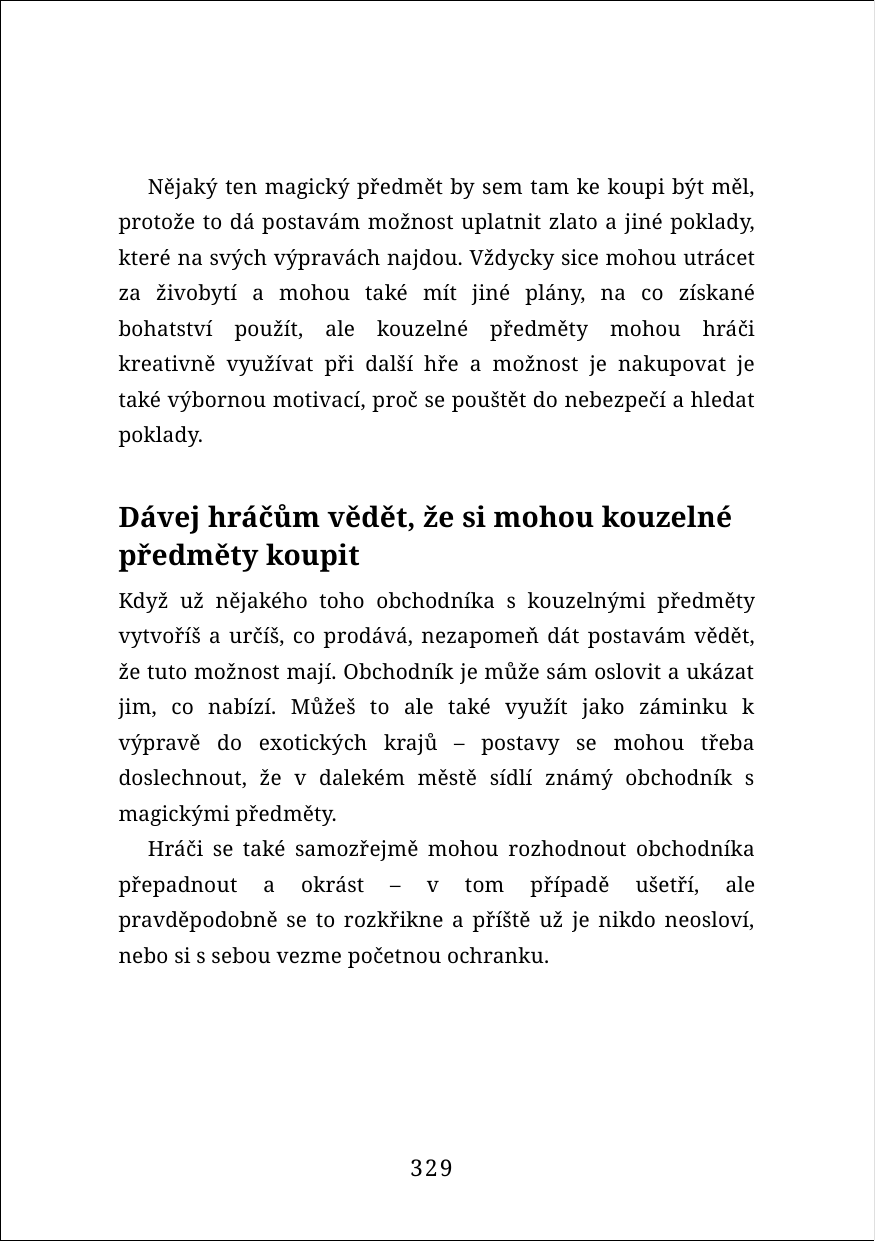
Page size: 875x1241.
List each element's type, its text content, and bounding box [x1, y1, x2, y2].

text Nějaký ten magický předmět by sem tam ke koupi být měl, protože to dá postavám možnost uplatnit zlato a jiné poklady, které na svých výpravách najdou. Vždycky sice mohou utrácet za živobytí a mohou také mít jiné plány, na co získané bohatství použít, ale kouzelné předměty mohou hráči kreativně využívat při další hře a možnost je nakupovat je také výbornou motivací, proč se pouštět do nebezpečí a hledat poklady. [118, 172, 756, 449]
subtitle Dávej hráčům vědět, že si mohou kouzelné předměty koupit [118, 497, 756, 574]
text Když už nějakého toho obchodníka s kouzelnými předměty vytvoříš a určíš, co prodává, nezapomeň dát postavám vědět, že tuto možnost mají. Obchodník je může sám oslovit a ukázat jim, co nabízí. Můžeš to ale také využít jako záminku k výpravě do exotických krajů – postavy se mohou třeba doslechnout, že v dalekém městě sídlí známý obchodník s magickými předměty. Hráči se také samozřejmě mohou rozhodnout obchodníka přepadnout a okrást – v tom případě ušetří, ale pravděpodobně se to rozkřikne a příště už je nikdo neosloví, nebo si s sebou vezme početnou ochranku. [118, 586, 756, 969]
